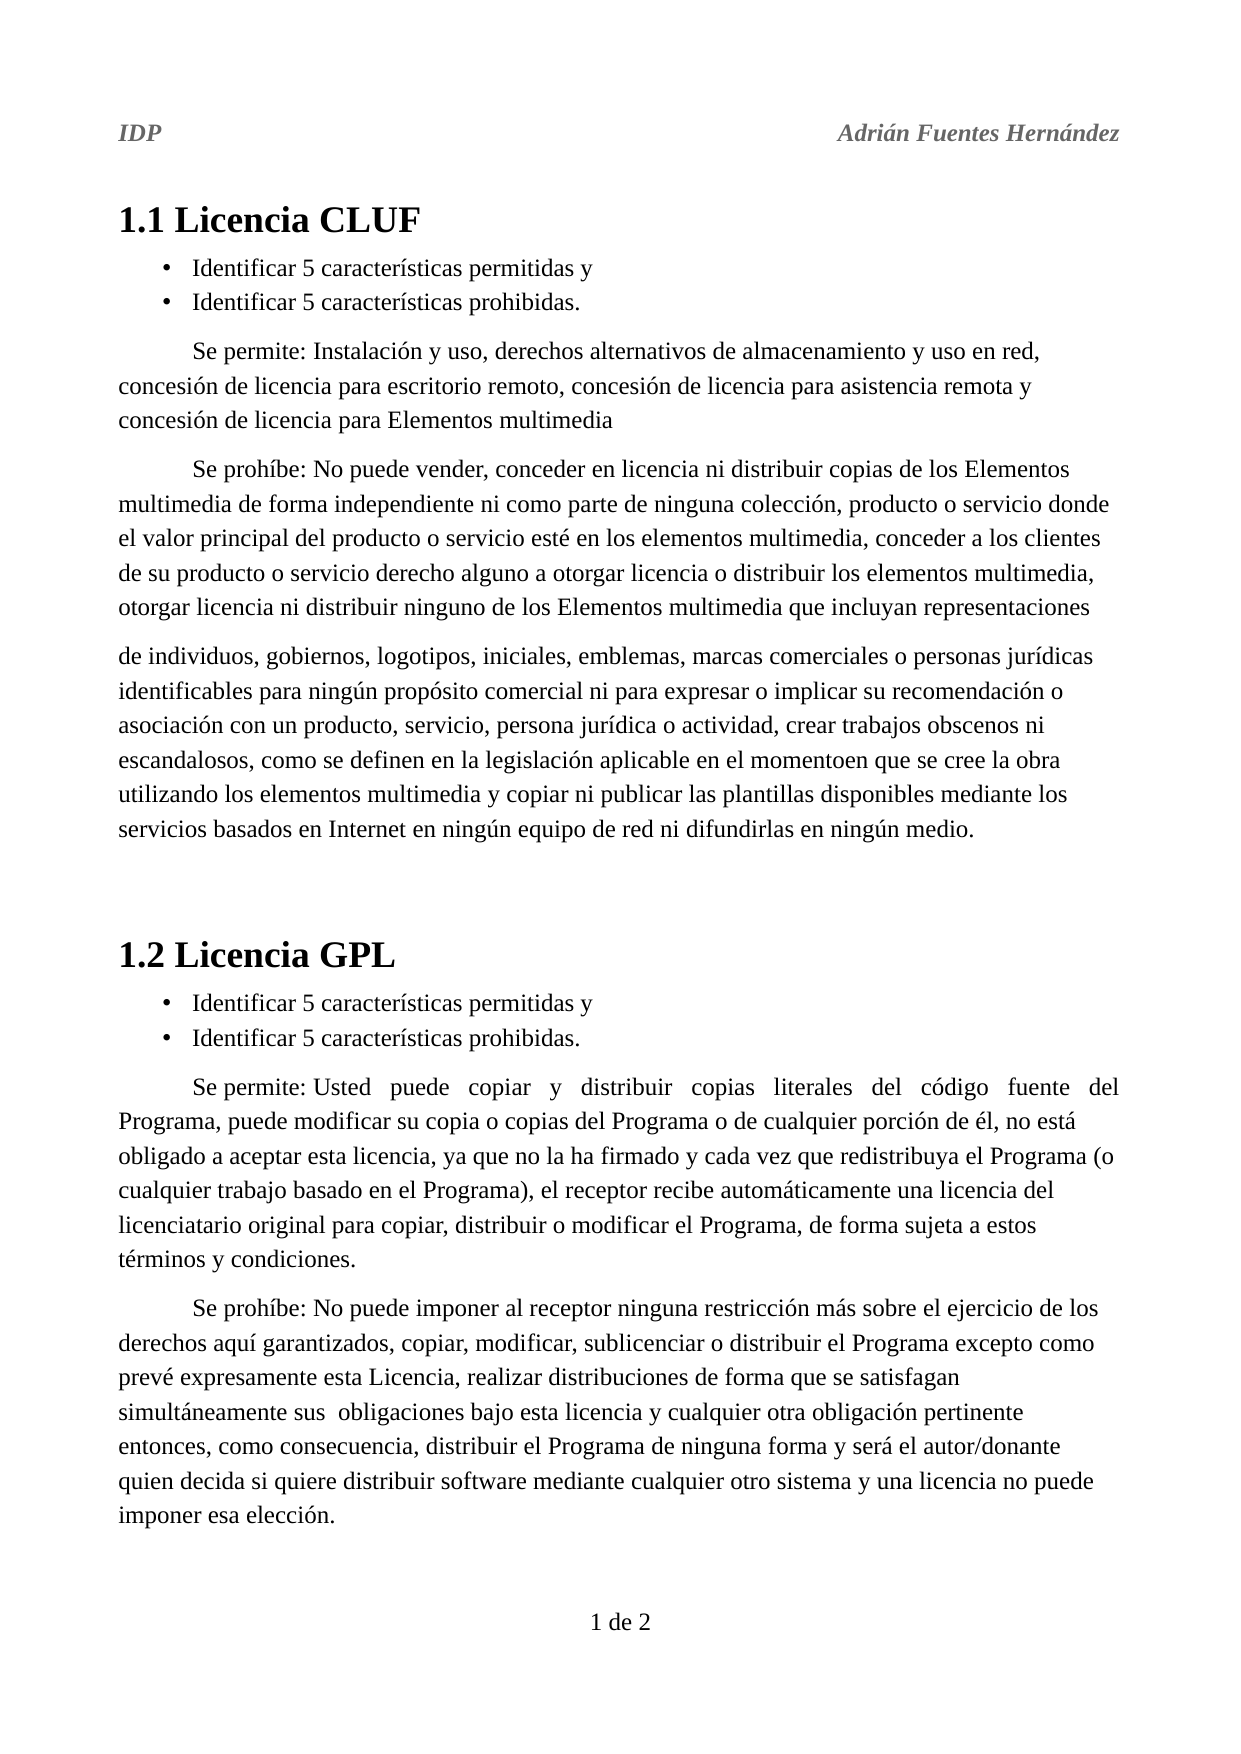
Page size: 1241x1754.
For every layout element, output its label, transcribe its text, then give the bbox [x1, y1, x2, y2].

list Identificar 5 características prohibidas. [162, 1023, 1122, 1052]
text Se permite: Instalación y uso, derechos alternativos de almacenamiento y uso en red, concesión de licencia para escritorio remoto, concesión de licencia para asistencia remota y concesión de licencia para Elementos multimedia [118, 336, 1122, 434]
list Identificar 5 características permitidas y [162, 988, 1122, 1017]
list Identificar 5 características permitidas y [162, 253, 1122, 282]
list Identificar 5 características prohibidas. [162, 287, 1122, 316]
text Se prohíbe: No puede imponer al receptor ninguna restricción más sobre el ejercicio de los derechos aquí garantizados, copiar, modificar, sublicenciar o distribuir el Programa excepto como prevé expresamente esta Licencia, realizar distribuciones de forma que se satisfagan simultáneamente sus obligaciones bajo esta licencia y cualquier otra obligación pertinente entonces, como consecuencia, distribuir el Programa de ninguna forma y será el autor/donante quien decida si quiere distribuir software mediante cualquier otro sistema y una licencia no puede imponer esa elección. [118, 1293, 1122, 1529]
subtitle 1.1 Licencia CLUF [118, 197, 1122, 240]
text Se prohíbe: No puede vender, conceder en licencia ni distribuir copias de los Elementos multimedia de forma independiente ni como parte de ninguna colección, producto o servicio donde el valor principal del producto o servicio esté en los elementos multimedia, conceder a los clientes de su producto o servicio derecho alguno a otorgar licencia o distribuir los elementos multimedia, otorgar licencia ni distribuir ninguno de los Elementos multimedia que incluyan representaciones [118, 454, 1122, 621]
text de individuos, gobiernos, logotipos, iniciales, emblemas, marcas comerciales o personas jurídicas identificables para ningún propósito comercial ni para expresar o implicar su recomendación o asociación con un producto, servicio, persona jurídica o actividad, crear trabajos obscenos ni escandalosos, como se definen en la legislación aplicable en el momentoen que se cree la obra utilizando los elementos multimedia y copiar ni publicar las plantillas disponibles mediante los servicios basados en Internet en ningún equipo de red ni difundirlas en ningún medio. [118, 641, 1122, 842]
subtitle 1.2 Licencia GPL [118, 933, 1122, 976]
text Se permite: Usted puede copiar y distribuir copias literales del código fuente del Programa, puede modificar su copia o copias del Programa o de cualquier porción de él, no está obligado a aceptar esta licencia, ya que no la ha firmado y cada vez que redistribuya el Programa (o cualquier trabajo basado en el Programa), el receptor recibe automáticamente una licencia del licenciatario original para copiar, distribuir o modificar el Programa, de forma sujeta a estos términos y condiciones. [118, 1072, 1122, 1273]
